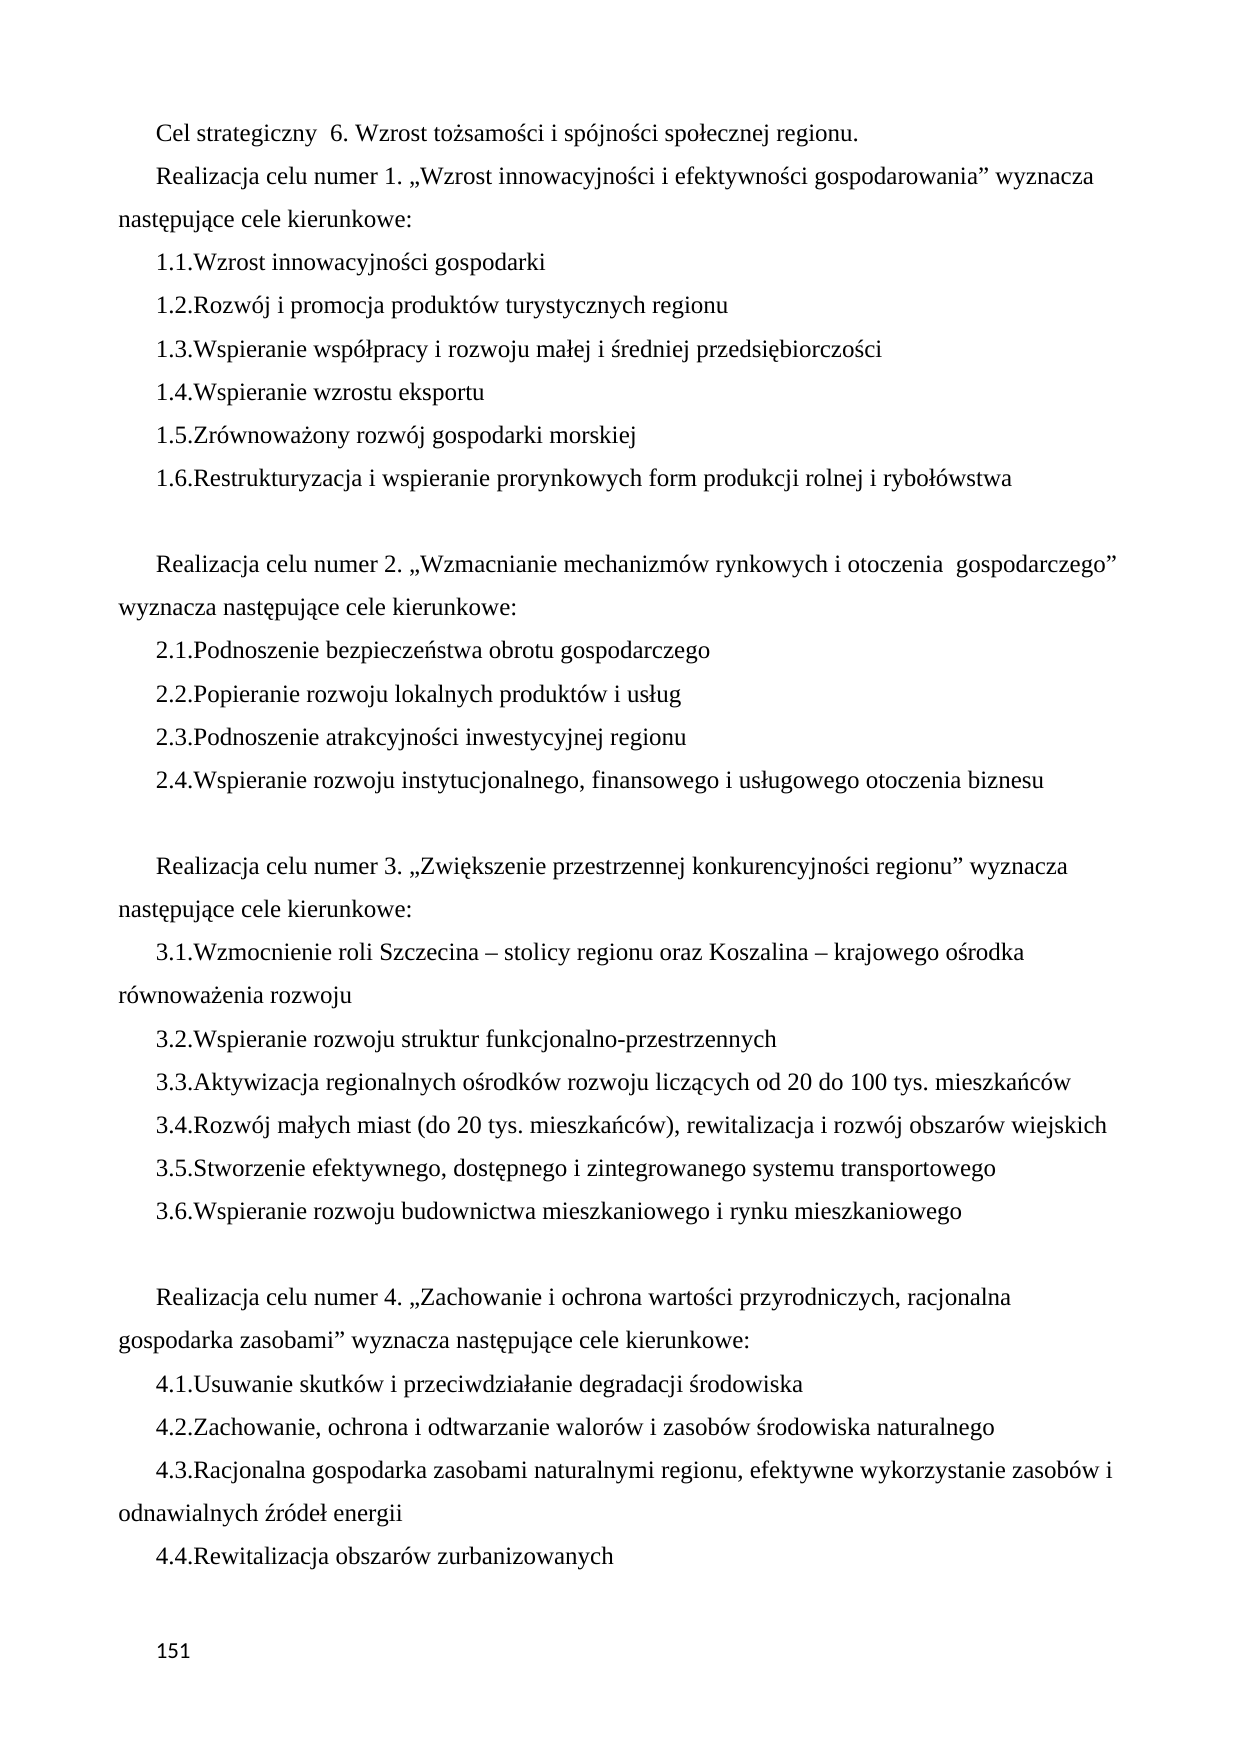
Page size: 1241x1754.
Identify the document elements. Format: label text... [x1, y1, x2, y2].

text 1.2.Rozwój i promocja produktów turystycznych regionu [118, 291, 1122, 319]
text Cel strategiczny 6. Wzrost tożsamości i spójności społecznej regionu. [118, 118, 1122, 147]
text Realizacja celu numer 3. „Zwiększenie przestrzennej konkurencyjności regionu” wyznacza następujące cele kierunkowe: [118, 851, 1122, 923]
text 3.4.Rozwój małych miast (do 20 tys. mieszkańców), rewitalizacja i rozwój obszarów wiejskich [118, 1110, 1122, 1139]
text 3.6.Wspieranie rozwoju budownictwa mieszkaniowego i rynku mieszkaniowego [118, 1196, 1122, 1225]
text Realizacja celu numer 1. „Wzrost innowacyjności i efektywności gospodarowania” wyznacza następujące cele kierunkowe: [118, 161, 1122, 233]
text 3.3.Aktywizacja regionalnych ośrodków rozwoju liczących od 20 do 100 tys. mieszkańców [118, 1067, 1122, 1096]
text 4.1.Usuwanie skutków i przeciwdziałanie degradacji środowiska [118, 1369, 1122, 1397]
text Realizacja celu numer 4. „Zachowanie i ochrona wartości przyrodniczych, racjonalna gospodarka zasobami” wyznacza następujące cele kierunkowe: [118, 1282, 1122, 1354]
text 1.6.Restrukturyzacja i wspieranie prorynkowych form produkcji rolnej i rybołówstwa [118, 463, 1122, 492]
text 2.4.Wspieranie rozwoju instytucjonalnego, finansowego i usługowego otoczenia biznesu [118, 765, 1122, 794]
text 1.5.Zrównoważony rozwój gospodarki morskiej [118, 420, 1122, 449]
text 1.4.Wspieranie wzrostu eksportu [118, 377, 1122, 406]
text 3.2.Wspieranie rozwoju struktur funkcjonalno-przestrzennych [118, 1024, 1122, 1052]
text 4.2.Zachowanie, ochrona i odtwarzanie walorów i zasobów środowiska naturalnego [118, 1412, 1122, 1441]
text 3.1.Wzmocnienie roli Szczecina – stolicy regionu oraz Koszalina – krajowego ośrodka równoważenia rozwoju [118, 937, 1122, 1009]
text 4.4.Rewitalizacja obszarów zurbanizowanych [118, 1541, 1122, 1570]
text 1.3.Wspieranie współpracy i rozwoju małej i średniej przedsiębiorczości [118, 334, 1122, 362]
text 3.5.Stworzenie efektywnego, dostępnego i zintegrowanego systemu transportowego [118, 1153, 1122, 1182]
text Realizacja celu numer 2. „Wzmacnianie mechanizmów rynkowych i otoczenia gospodarczego” wyznacza następujące cele kierunkowe: [118, 549, 1122, 621]
text 4.3.Racjonalna gospodarka zasobami naturalnymi regionu, efektywne wykorzystanie zasobów i odnawialnych źródeł energii [118, 1455, 1122, 1527]
text 1.1.Wzrost innowacyjności gospodarki [118, 247, 1122, 276]
text 2.3.Podnoszenie atrakcyjności inwestycyjnej regionu [118, 722, 1122, 751]
text 2.1.Podnoszenie bezpieczeństwa obrotu gospodarczego [118, 636, 1122, 664]
text 2.2.Popieranie rozwoju lokalnych produktów i usług [118, 679, 1122, 707]
